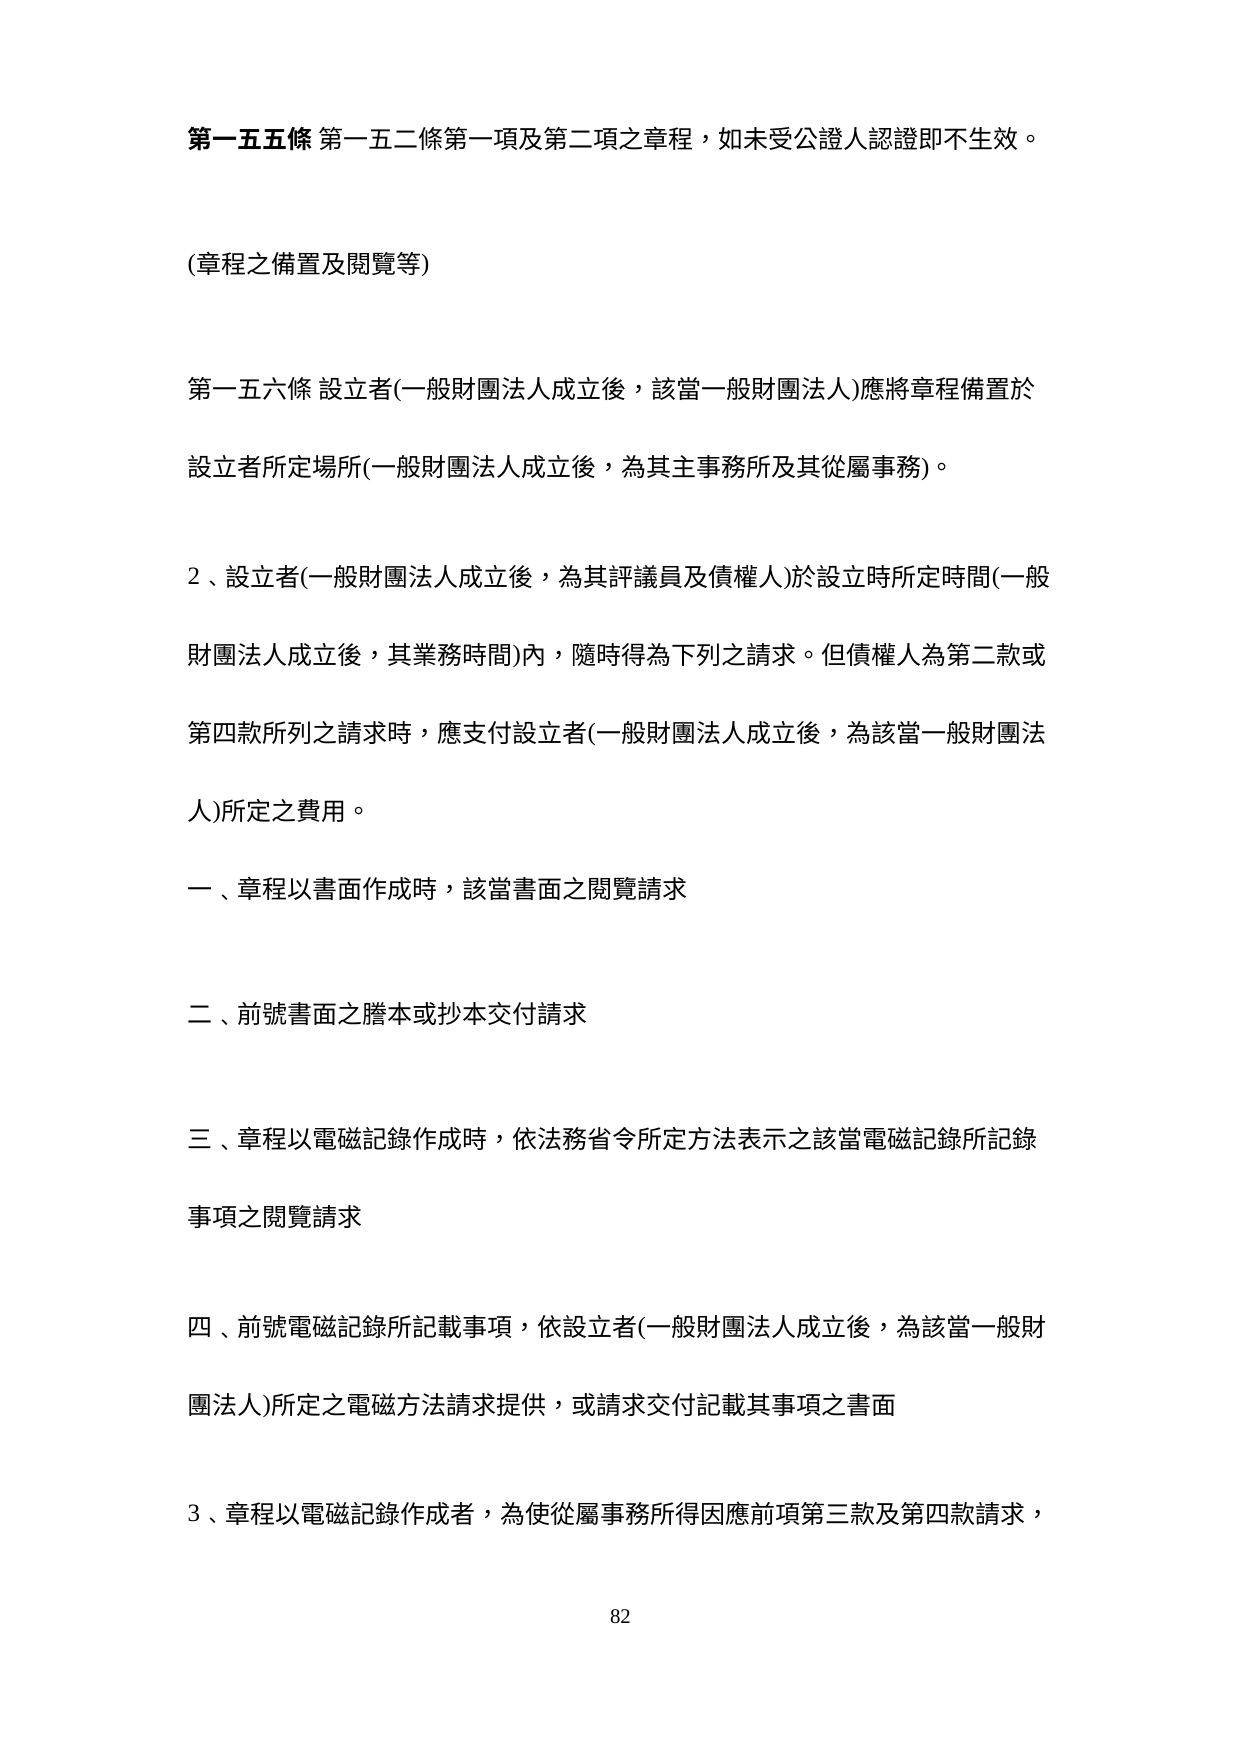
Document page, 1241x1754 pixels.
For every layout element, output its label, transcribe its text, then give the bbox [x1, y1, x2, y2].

text 2﹑設立者(一般財團法人成立後，為其評議員及債權人)於設立時所定時間(一般財團法人成立後，其業務時間)內，隨時得為下列之請求。但債權人為第二款或第四款所列之請求時，應支付設立者(一般財團法人成立後，為該當一般財團法人)所定之費用。 [187, 534, 1053, 831]
text 一﹑章程以書面作成時，該當書面之閱覽請求 [187, 846, 1053, 909]
text (章程之備置及閱覽等) [187, 221, 1053, 284]
text 四﹑前號電磁記錄所記載事項，依設立者(一般財團法人成立後，為該當一般財團法人)所定之電磁方法請求提供，或請求交付記載其事項之書面 [187, 1284, 1053, 1424]
text 3﹑章程以電磁記錄作成者，為使從屬事務所得因應前項第三款及第四款請求， [187, 1471, 1053, 1534]
text 二﹑前號書面之謄本或抄本交付請求 [187, 971, 1053, 1034]
text 第一五六條 設立者(一般財團法人成立後，該當一般財團法人)應將章程備置於設立者所定場所(一般財團法人成立後，為其主事務所及其從屬事務)。 [187, 346, 1053, 487]
text 第一五五條 第一五二條第一項及第二項之章程，如未受公證人認證即不生效。 [187, 96, 1053, 159]
text 三﹑章程以電磁記錄作成時，依法務省令所定方法表示之該當電磁記錄所記錄事項之閱覽請求 [187, 1096, 1053, 1237]
